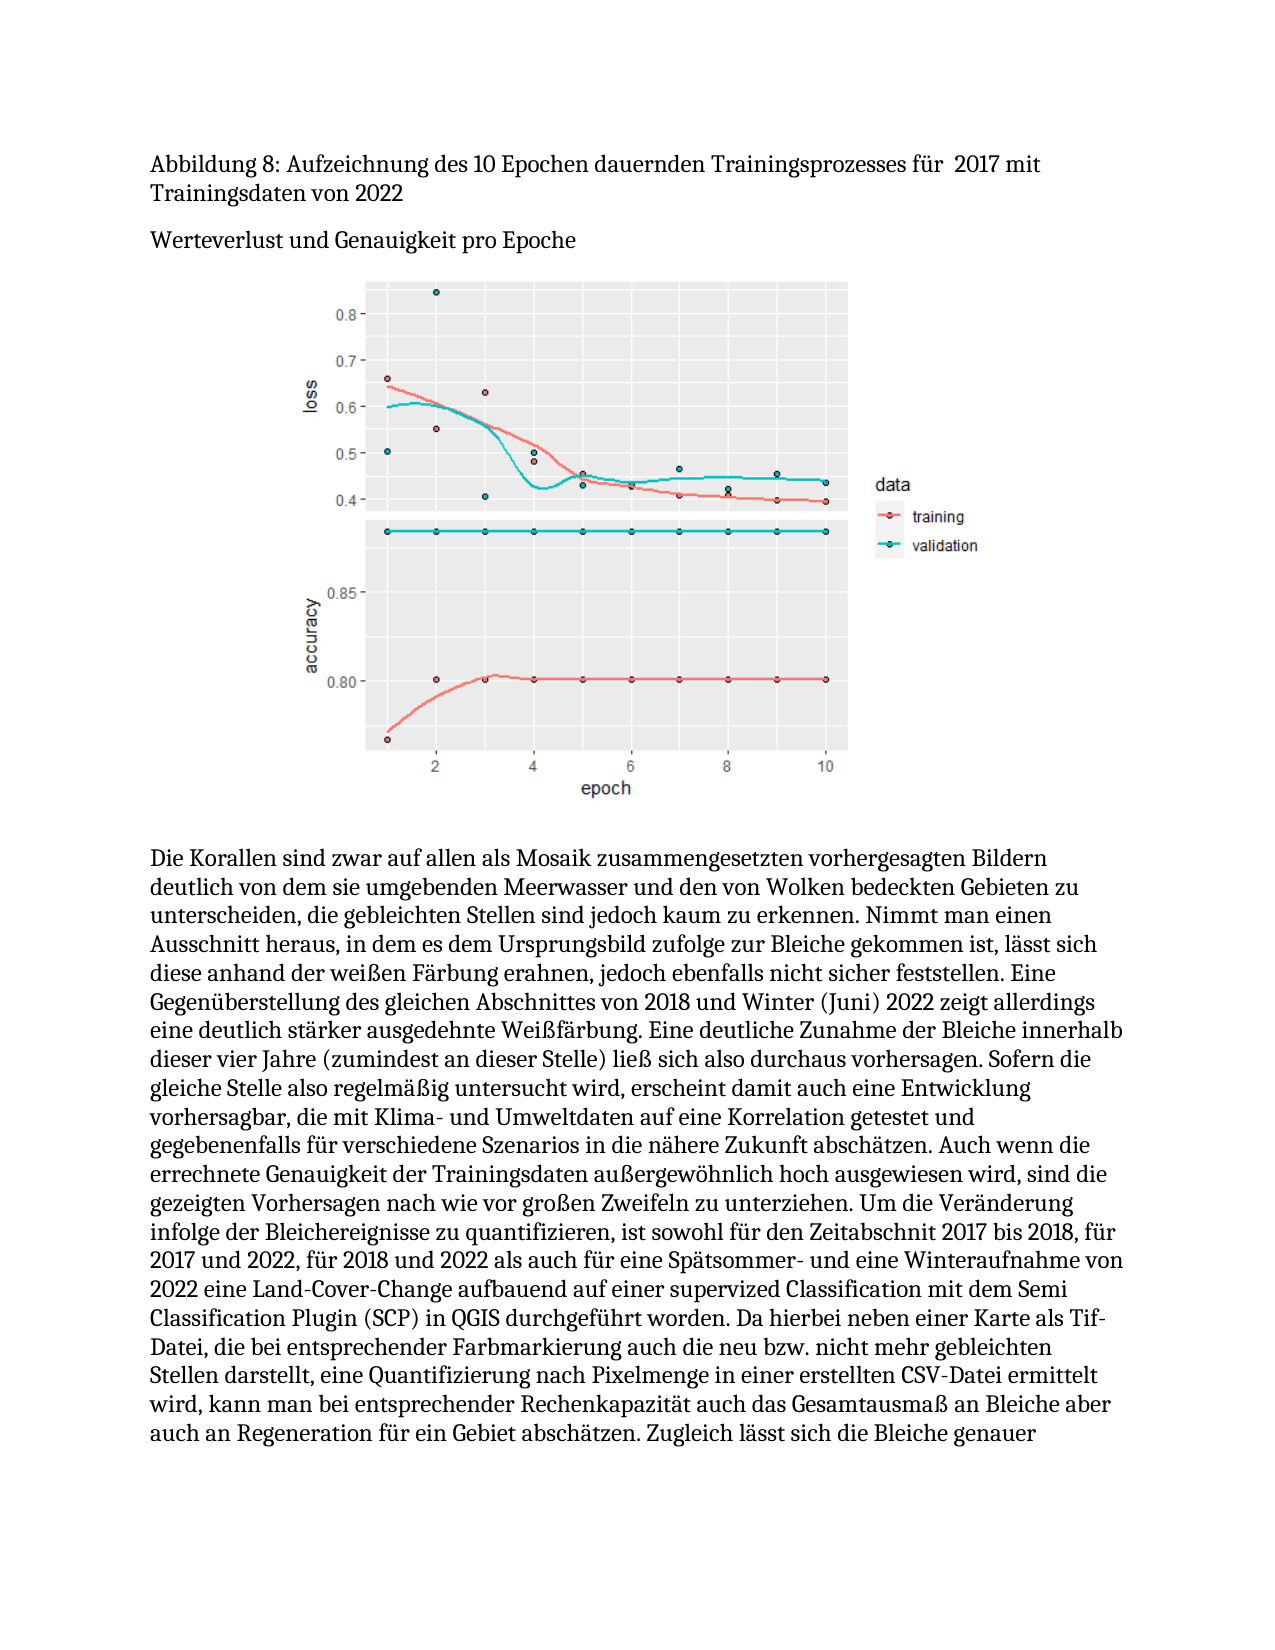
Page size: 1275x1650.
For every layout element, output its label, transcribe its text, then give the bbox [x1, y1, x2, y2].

text Abbildung 8: Aufzeichnung des 10 Epochen dauernden Trainingsprozesses für 2017 mit Trainingsdaten von 2022 [150, 150, 1125, 207]
text Werteverlust und Genauigkeit pro Epoche [150, 226, 1125, 255]
text Die Korallen sind zwar auf allen als Mosaik zusammengesetzten vorhergesagten Bildern deutlich von dem sie umgebenden Meerwasser und den von Wolken bedeckten Gebieten zu unterscheiden, die gebleichten Stellen sind jedoch kaum zu erkennen. Nimmt man einen Ausschnitt heraus, in dem es dem Ursprungsbild zufolge zur Bleiche gekommen ist, lässt sich diese anhand der weißen Färbung erahnen, jedoch ebenfalls nicht sicher feststellen. Eine Gegenüberstellung des gleichen Abschnittes von 2018 und Winter (Juni) 2022 zeigt allerdings eine deutlich stärker ausgedehnte Weißfärbung. Eine deutliche Zunahme der Bleiche innerhalb dieser vier Jahre (zumindest an dieser Stelle) ließ sich also durchaus vorhersagen. Sofern die gleiche Stelle also regelmäßig untersucht wird, erscheint damit auch eine Entwicklung vorhersagbar, die mit Klima- und Umweltdaten auf eine Korrelation getestet und gegebenenfalls für verschiedene Szenarios in die nähere Zukunft abschätzen. Auch wenn die errechnete Genauigkeit der Trainingsdaten außergewöhnlich hoch ausgewiesen wird, sind die gezeigten Vorhersagen nach wie vor großen Zweifeln zu unterziehen. Um die Veränderung infolge der Bleichereignisse zu quantifizieren, ist sowohl für den Zeitabschnit 2017 bis 2018, für 2017 und 2022, für 2018 und 2022 als auch für eine Spätsommer- und eine Winteraufnahme von 2022 eine Land-Cover-Change aufbauend auf einer supervized Classification mit dem Semi Classification Plugin (SCP) in QGIS durchgeführt worden. Da hierbei neben einer Karte als Tif-Datei, die bei entsprechender Farbmarkierung auch die neu bzw. nicht mehr gebleichten Stellen darstellt, eine Quantifizierung nach Pixelmenge in einer erstellten CSV-Datei ermittelt wird, kann man bei entsprechender Rechenkapazität auch das Gesamtausmaß an Bleiche aber auch an Regeneration für ein Gebiet abschätzen. Zugleich lässt sich die Bleiche genauer [150, 844, 1125, 1447]
picture [283, 273, 992, 807]
